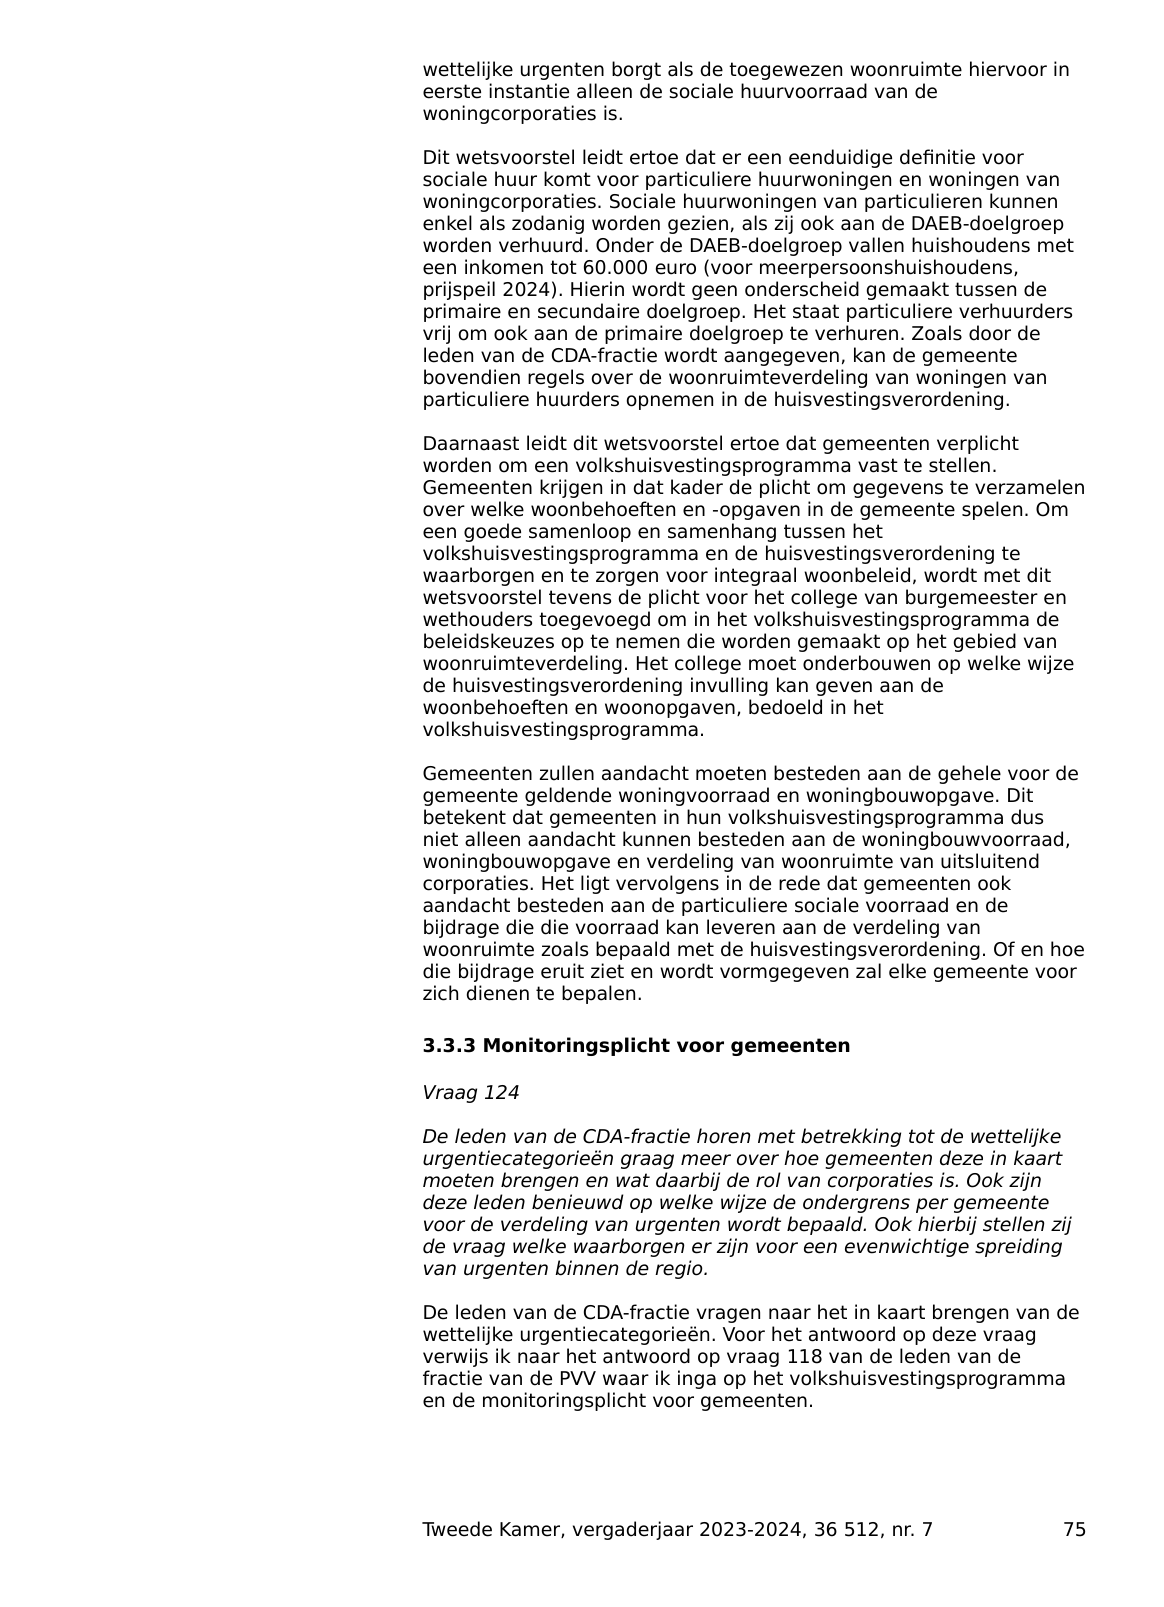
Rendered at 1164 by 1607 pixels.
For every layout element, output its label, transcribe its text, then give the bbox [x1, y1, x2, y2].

text De leden van de CDA-fractie horen met betrekking tot de wettelijke urgentiecategorieën graag meer over hoe gemeenten deze in kaart moeten brengen en wat daarbij de rol van corporaties is. Ook zijn deze leden benieuwd op welke wijze de ondergrens per gemeente voor de verdeling van urgenten wordt bepaald. Ook hierbij stellen zij de vraag welke waarborgen er zijn voor een evenwichtige spreiding van urgenten binnen de regio. [422, 1126, 1087, 1280]
subtitle Vraag 124 [422, 1082, 1087, 1104]
text Daarnaast leidt dit wetsvoorstel ertoe dat gemeenten verplicht worden om een volkshuisvestingsprogramma vast te stellen. Gemeenten krijgen in dat kader de plicht om gegevens te verzamelen over welke woonbehoeften en -opgaven in de gemeente spelen. Om een goede samenloop en samenhang tussen het volkshuisvestingsprogramma en de huisvestingsverordening te waarborgen en te zorgen voor integraal woonbeleid, wordt met dit wetsvoorstel tevens de plicht voor het college van burgemeester en wethouders toegevoegd om in het volkshuisvestingsprogramma de beleidskeuzes op te nemen die worden gemaakt op het gebied van woonruimteverdeling. Het college moet onderbouwen op welke wijze de huisvestingsverordening invulling kan geven aan de woonbehoeften en woonopgaven, bedoeld in het volkshuisvestingsprogramma. [422, 433, 1087, 741]
subtitle 3.3.3 Monitoringsplicht voor gemeenten [422, 1035, 1087, 1057]
text Dit wetsvoorstel leidt ertoe dat er een eenduidige definitie voor sociale huur komt voor particuliere huurwoningen en woningen van woningcorporaties. Sociale huurwoningen van particulieren kunnen enkel als zodanig worden gezien, als zij ook aan de DAEB-doelgroep worden verhuurd. Onder de DAEB-doelgroep vallen huishoudens met een inkomen tot 60.000 euro (voor meerpersoonshuishoudens, prijspeil 2024). Hierin wordt geen onderscheid gemaakt tussen de primaire en secundaire doelgroep. Het staat particuliere verhuurders vrij om ook aan de primaire doelgroep te verhuren. Zoals door de leden van de CDA-fractie wordt aangegeven, kan de gemeente bovendien regels over de woonruimteverdeling van woningen van particuliere huurders opnemen in de huisvestingsverordening. [422, 147, 1087, 411]
text wettelijke urgenten borgt als de toegewezen woonruimte hiervoor in eerste instantie alleen de sociale huurvoorraad van de woningcorporaties is. [422, 59, 1087, 125]
text De leden van de CDA-fractie vragen naar het in kaart brengen van de wettelijke urgentiecategorieën. Voor het antwoord op deze vraag verwijs ik naar het antwoord op vraag 118 van de leden van de fractie van de PVV waar ik inga op het volkshuisvestingsprogramma en de monitoringsplicht voor gemeenten. [422, 1302, 1087, 1412]
text Gemeenten zullen aandacht moeten besteden aan de gehele voor de gemeente geldende woningvoorraad en woningbouwopgave. Dit betekent dat gemeenten in hun volkshuisvestingsprogramma dus niet alleen aandacht kunnen besteden aan de woningbouwvoorraad, woningbouwopgave en verdeling van woonruimte van uitsluitend corporaties. Het ligt vervolgens in de rede dat gemeenten ook aandacht besteden aan de particuliere sociale voorraad en de bijdrage die die voorraad kan leveren aan de verdeling van woonruimte zoals bepaald met de huisvestingsverordening. Of en hoe die bijdrage eruit ziet en wordt vormgegeven zal elke gemeente voor zich dienen te bepalen. [422, 763, 1087, 1005]
